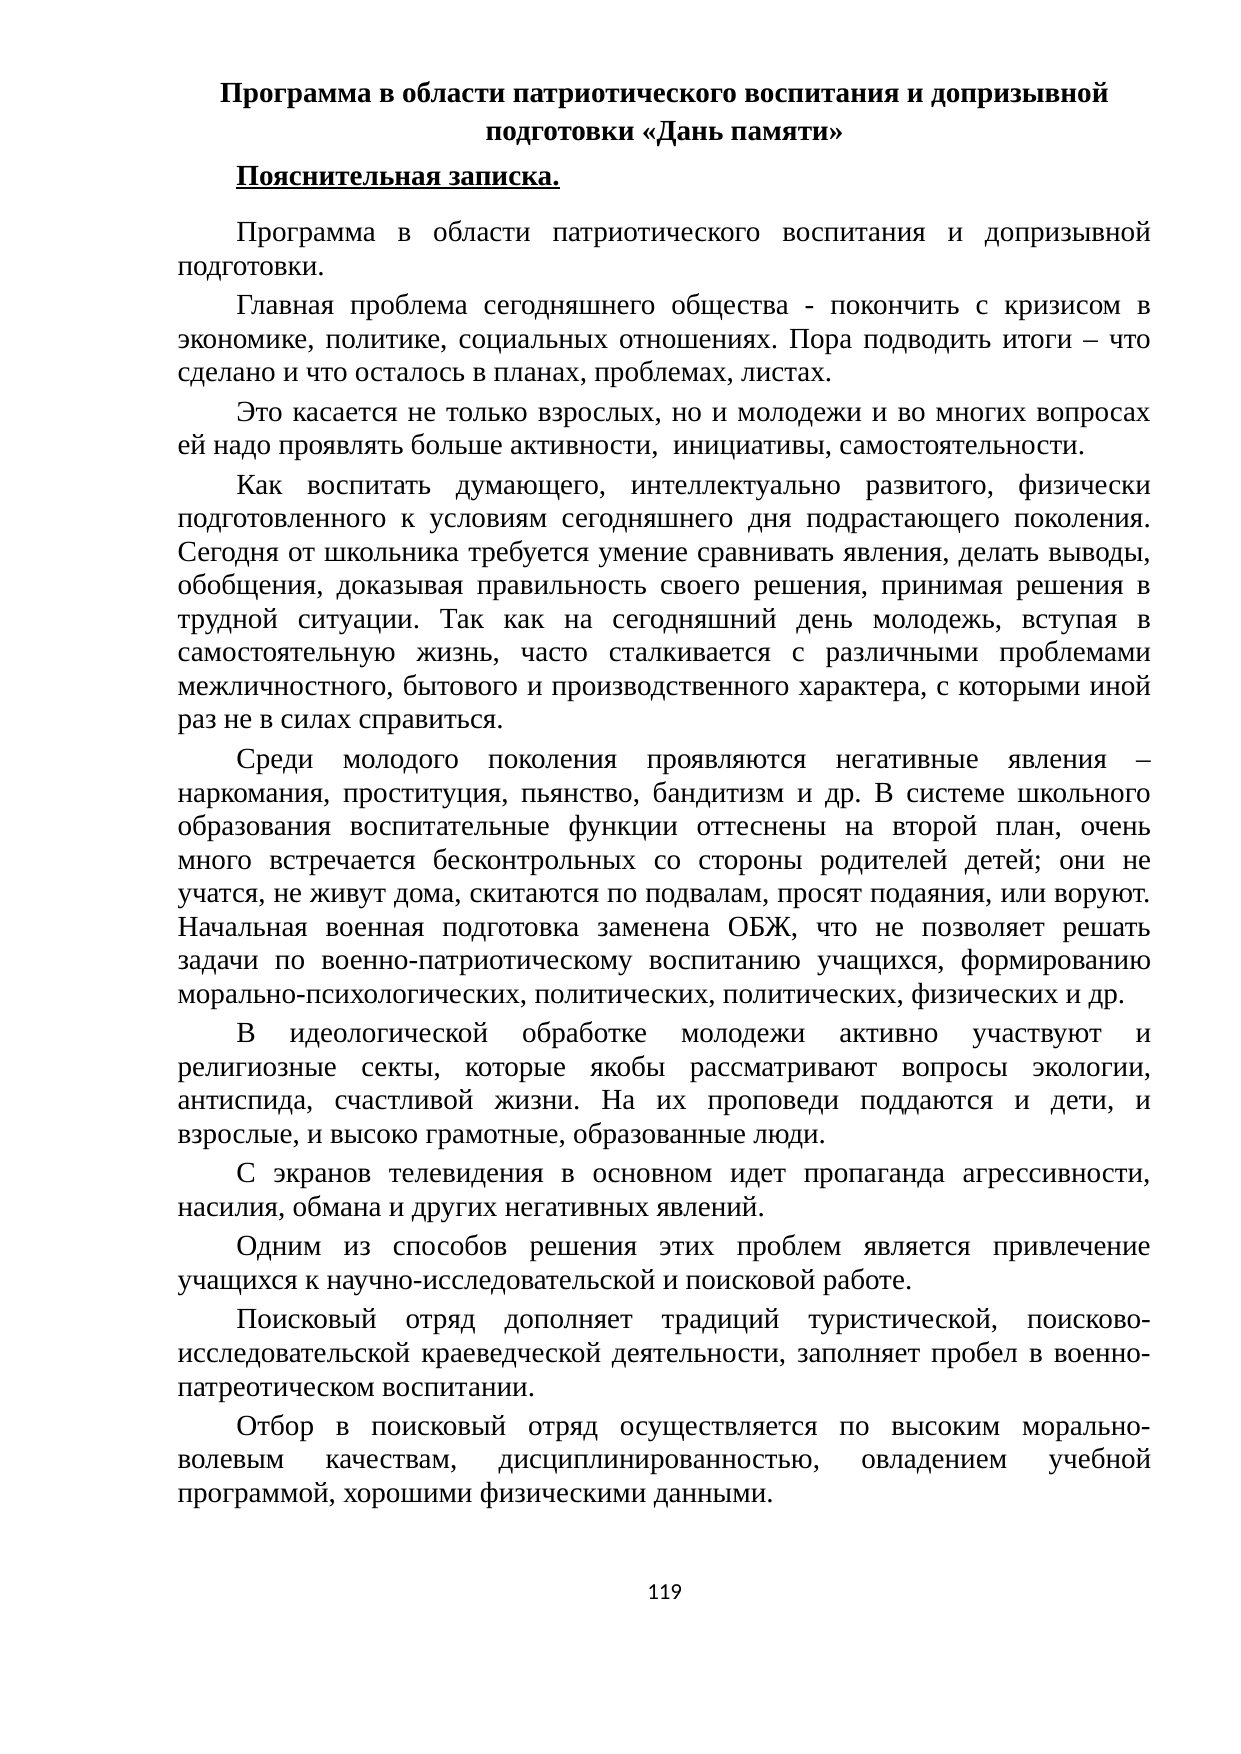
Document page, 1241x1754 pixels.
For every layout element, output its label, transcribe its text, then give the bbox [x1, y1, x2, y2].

text Поисковый отряд дополняет традиций туристической, поисково-исследовательской краеведческой деятельности, заполняет пробел в военно-патреотическом воспитании. [177, 1302, 1152, 1402]
text Это касается не только взрослых, но и молодежи и во многих вопросах ей надо проявлять больше активности, инициативы, самостоятельности. [177, 394, 1152, 461]
text Как воспитать думающего, интеллектуально развитого, физически подготовленного к условиям сегодняшнего дня подрастающего поколения. Сегодня от школьника требуется умение сравнивать явления, делать выводы, обобщения, доказывая правильность своего решения, принимая решения в трудной ситуации. Так как на сегодняшний день молодежь, вступая в самостоятельную жизнь, часто сталкивается с различными проблемами межличностного, бытового и производственного характера, с которыми иной раз не в силах справиться. [177, 467, 1152, 735]
text Одним из способов решения этих проблем является привлечение учащихся к научно-исследовательской и поисковой работе. [177, 1228, 1152, 1296]
text Программа в области патриотического воспитания и допризывной подготовки «Дань памяти» [177, 75, 1152, 147]
text В идеологической обработке молодежи активно участвуют и религиозные секты, которые якобы рассматривают вопросы экологии, антиспида, счастливой жизни. На их проповеди поддаются и дети, и взрослые, и высоко грамотные, образованные люди. [177, 1015, 1152, 1149]
text Среди молодого поколения проявляются негативные явления – наркомания, проституция, пьянство, бандитизм и др. В системе школьного образования воспитательные функции оттеснены на второй план, очень много встречается бесконтрольных со стороны родителей детей; они не учатся, не живут дома, скитаются по подвалам, просят подаяния, или воруют. Начальная военная подготовка заменена ОБЖ, что не позволяет решать задачи по военно-патриотическому воспитанию учащихся, формированию морально-психологических, политических, политических, физических и др. [177, 741, 1152, 1009]
text Отбор в поисковый отряд осуществляется по высоким морально-волевым качествам, дисциплинированностью, овладением учебной программой, хорошими физическими данными. [177, 1408, 1152, 1509]
text Программа в области патриотического воспитания и допризывной подготовки. [177, 214, 1152, 281]
text Главная проблема сегодняшнего общества - покончить с кризисом в экономике, политике, социальных отношениях. Пора подводить итоги – что сделано и что осталось в планах, проблемах, листах. [177, 287, 1152, 388]
text Пояснительная записка. [177, 158, 1152, 192]
text С экранов телевидения в основном идет пропаганда агрессивности, насилия, обмана и других негативных явлений. [177, 1156, 1152, 1223]
